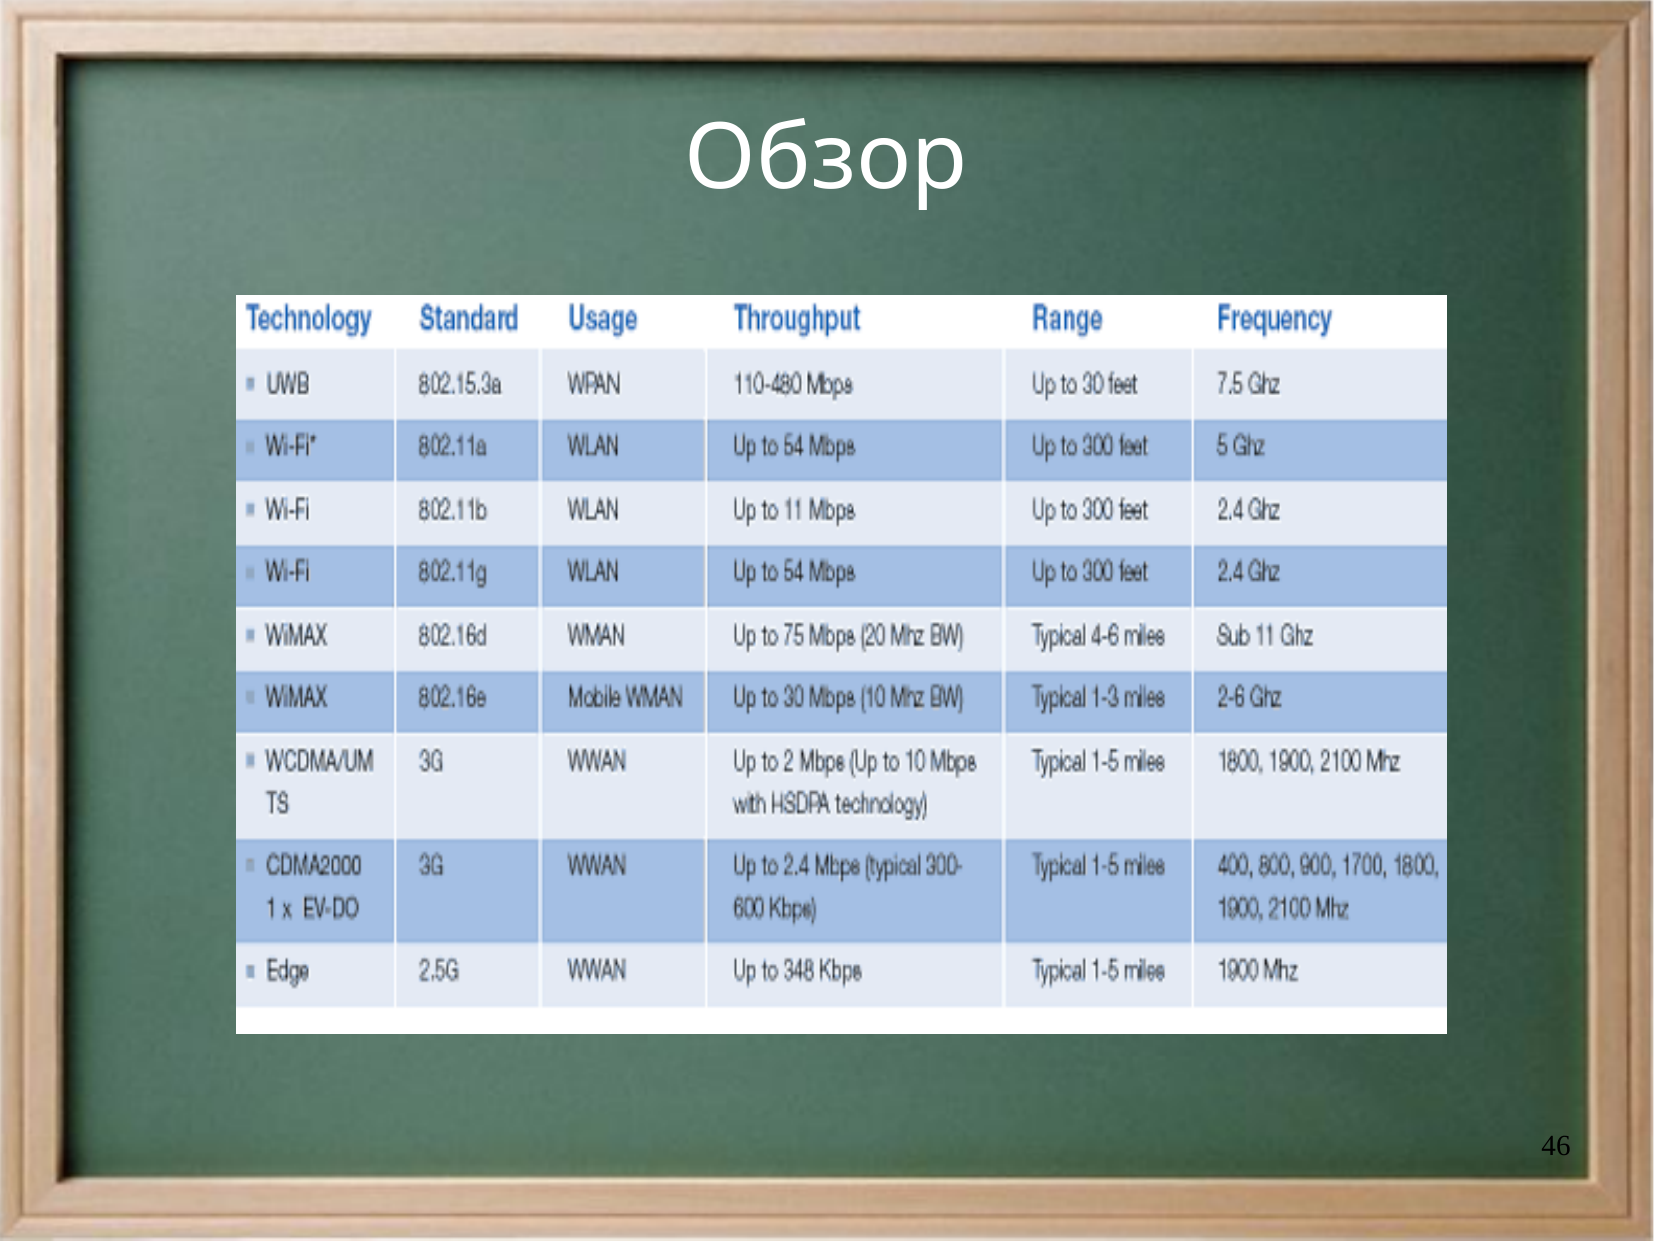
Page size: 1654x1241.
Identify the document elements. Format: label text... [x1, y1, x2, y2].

title Обзор [82, 49, 1571, 257]
picture [0, 0, 1654, 1241]
